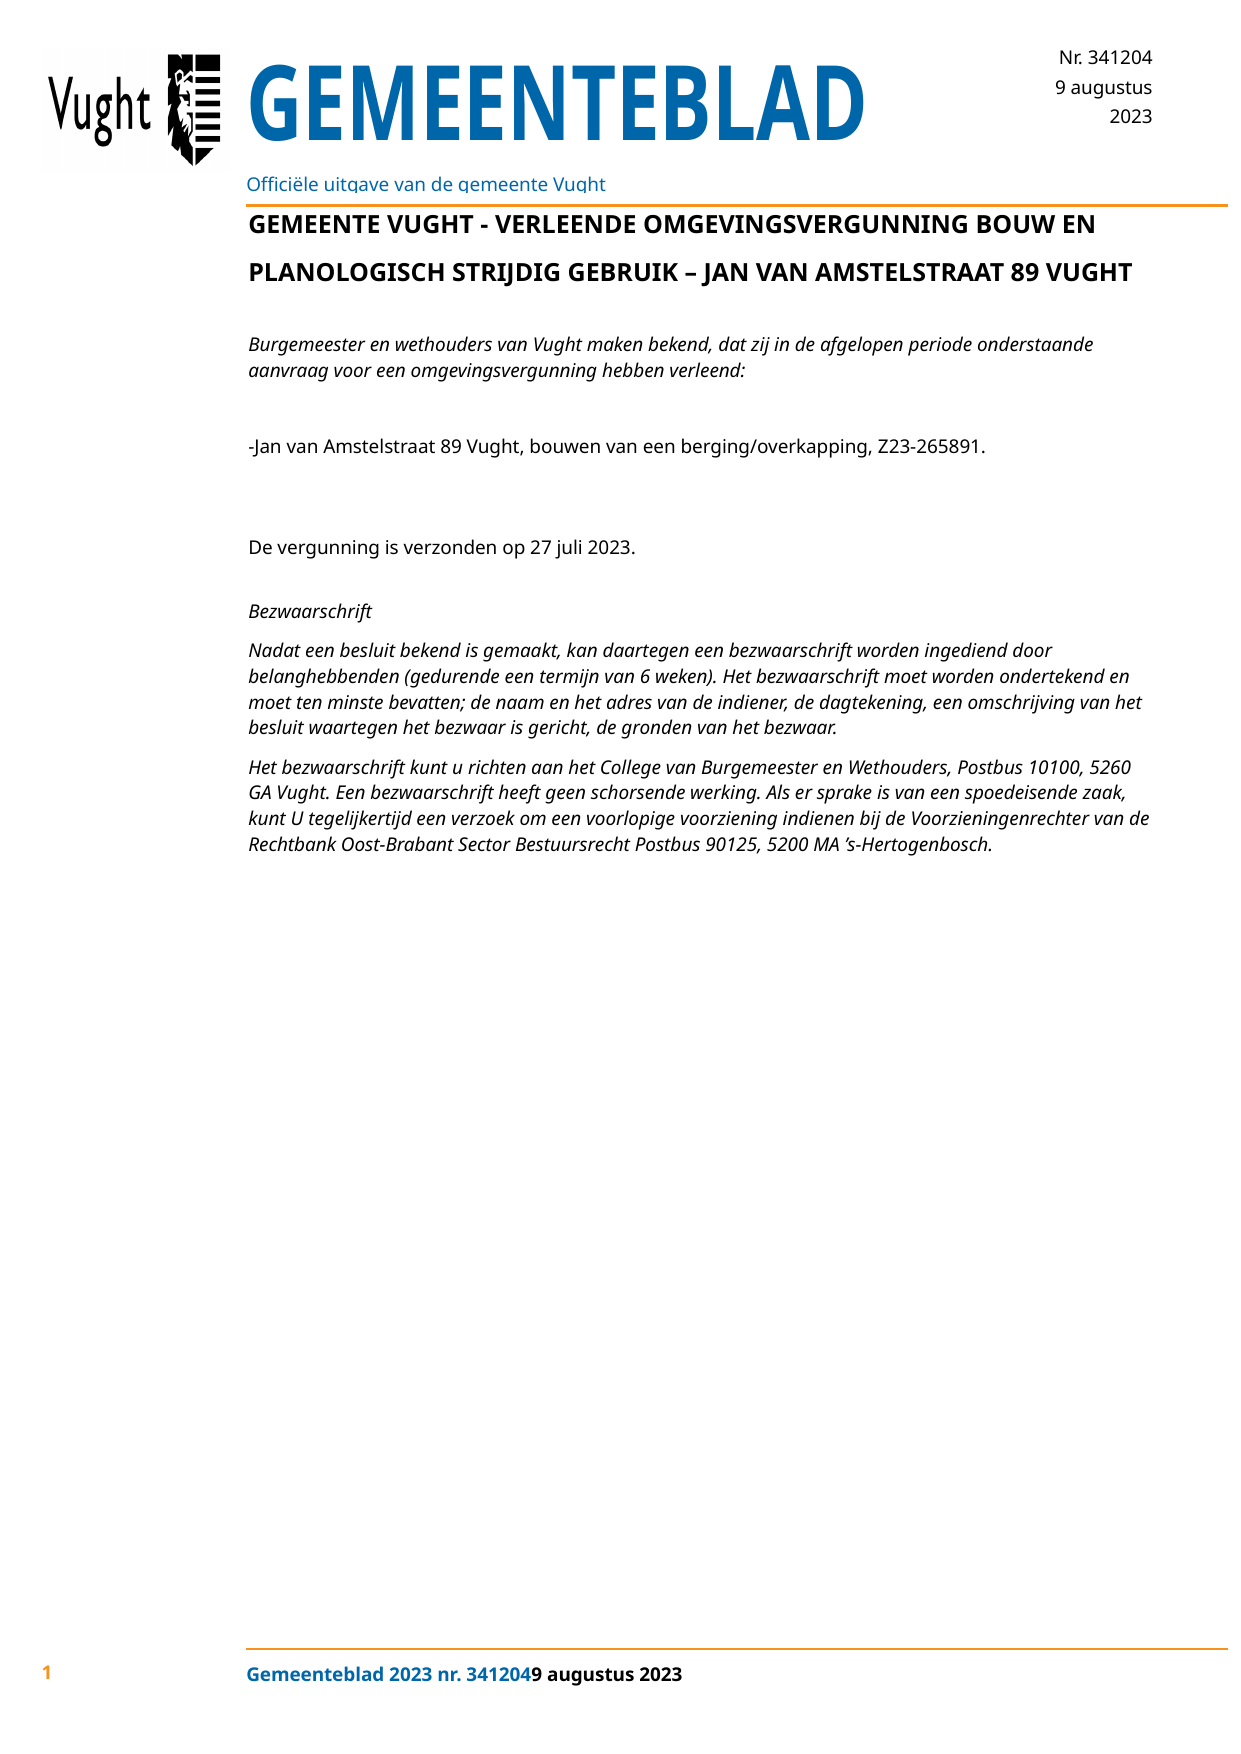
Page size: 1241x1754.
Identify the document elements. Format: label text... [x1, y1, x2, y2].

text Bezwaarschrift [248, 598, 1152, 624]
text GEMEENTE VUGHT - VERLEENDE OMGEVINGSVERGUNNING BOUW EN PLANOLOGISCH STRIJDIG GEBRUIK – JAN VAN AMSTELSTRAAT 89 VUGHT [248, 207, 1152, 288]
text -Jan van Amstelstraat 89 Vught, bouwen van een berging/overkapping, Z23-265891. [248, 433, 1152, 459]
text Burgemeester en wethouders van Vught maken bekend, dat zij in de afgelopen periode onderstaande aanvraag voor een omgevingsvergunning hebben verleend: [248, 331, 1152, 383]
picture [41, 47, 231, 172]
text Het bezwaarschrift kunt u richten aan het College van Burgemeester en Wethouders, Postbus 10100, 5260 GA Vught. Een bezwaarschrift heeft geen schorsende werking. Als er sprake is van een spoedeisende zaak, kunt U tegelijkertijd een verzoek om een voorlopige voorziening indienen bij de Voorzieningenrechter van de Rechtbank Oost-Brabant Sector Bestuursrecht Postbus 90125, 5200 MA ’s-Hertogenbosch. [248, 754, 1152, 857]
text Nadat een besluit bekend is gemaakt, kan daartegen een bezwaarschrift worden ingediend door belanghebbenden (gedurende een termijn van 6 weken). Het bezwaarschrift moet worden ondertekend en moet ten minste bevatten; de naam en het adres van de indiener, de dagtekening, een omschrijving van het besluit waartegen het bezwaar is gericht, de gronden van het bezwaar. [248, 637, 1152, 740]
text De vergunning is verzonden op 27 juli 2023. [248, 534, 1152, 560]
